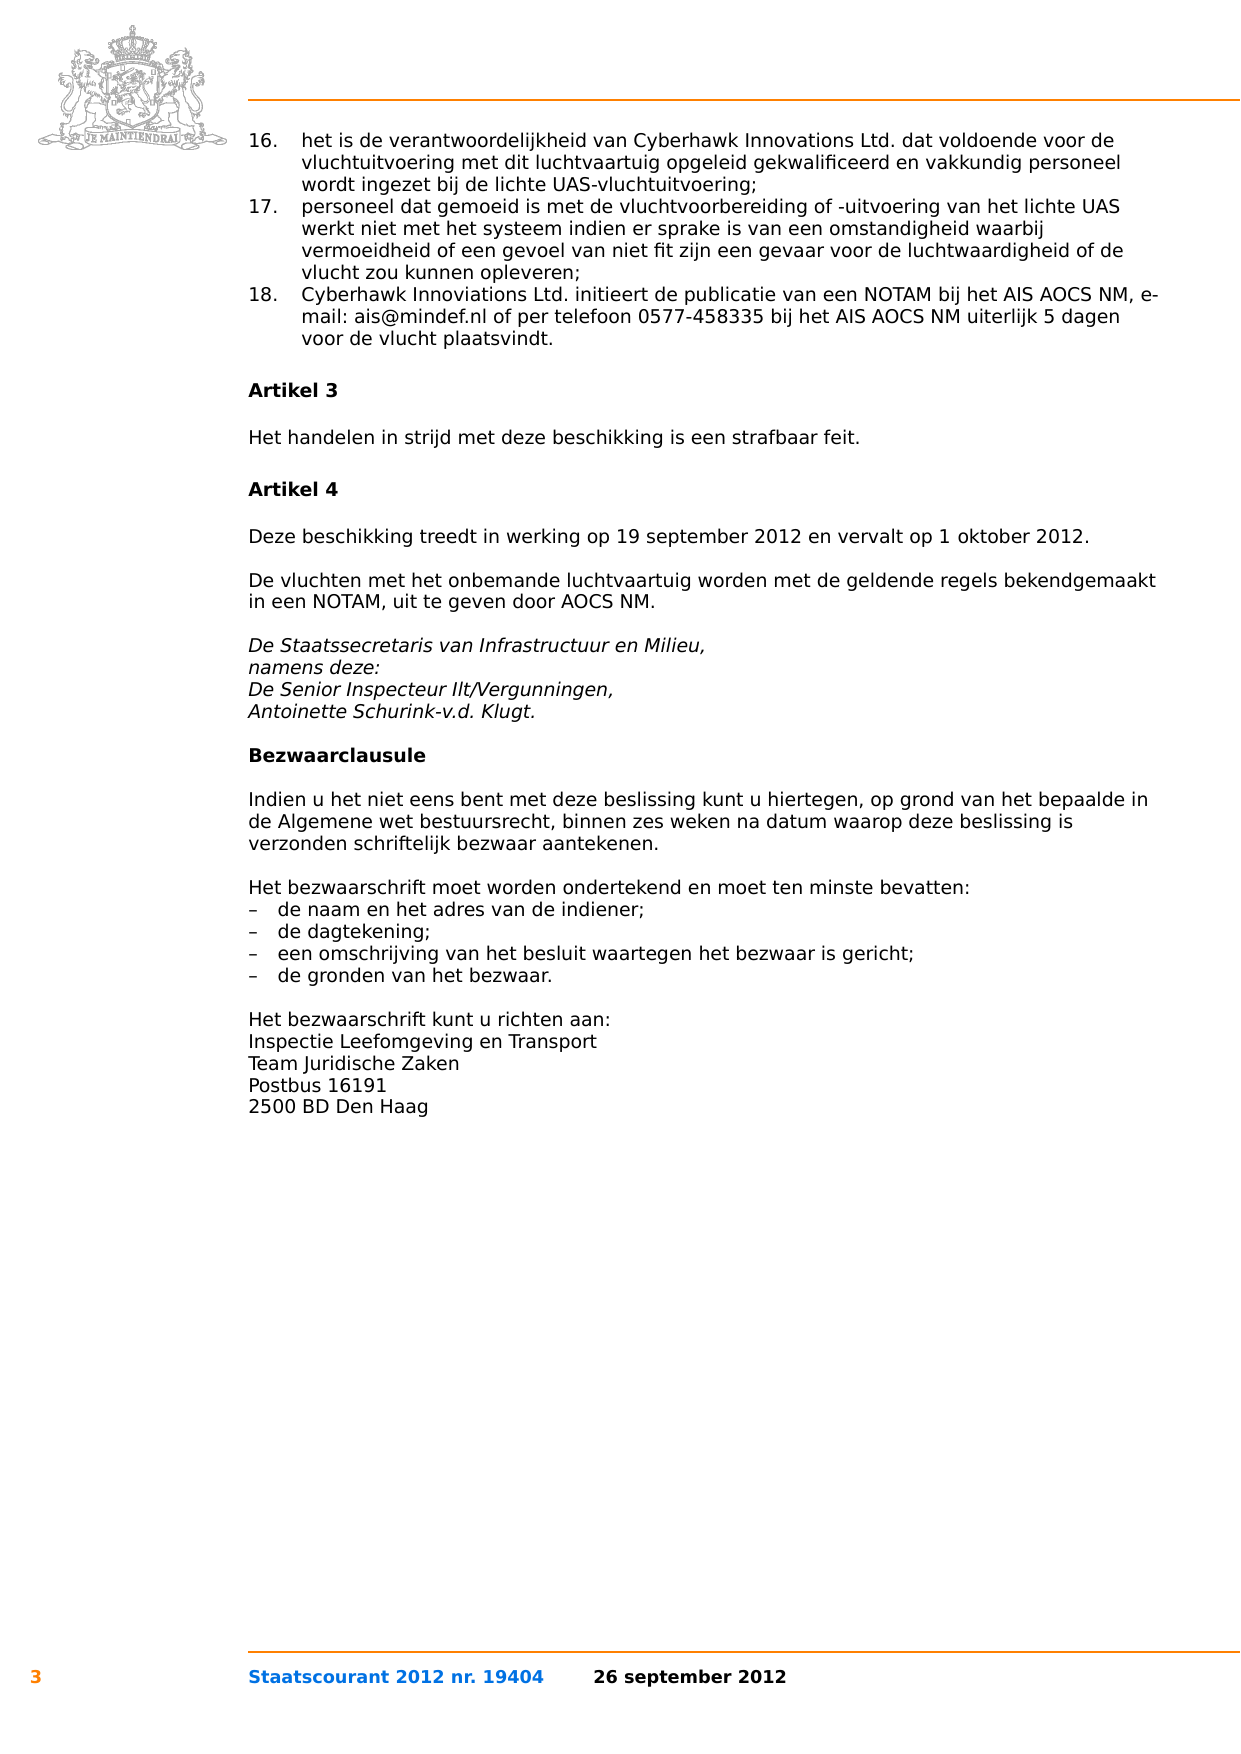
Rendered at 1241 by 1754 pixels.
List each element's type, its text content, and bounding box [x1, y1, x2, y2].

text Deze beschikking treedt in werking op 19 september 2012 en vervalt op 1 oktober 2012. [248, 526, 1163, 548]
picture [38, 25, 227, 150]
text Inspectie Leefomgeving en Transport [248, 1031, 1163, 1052]
text De vluchten met het onbemande luchtvaartuig worden met de geldende regels bekendgemaakt in een NOTAM, uit te geven door AOCS NM. [248, 569, 1163, 613]
text Postbus 16191 [248, 1074, 1163, 1096]
text Bezwaarclausule [248, 745, 1163, 767]
subtitle Artikel 3 [248, 380, 1163, 402]
subtitle Artikel 4 [248, 479, 1163, 501]
text 18. Cyberhawk Innoviations Ltd. initieert de publicatie van een NOTAM bij het AIS AOCS NM, e-mail: ais@mindef.nl of per telefoon 0577-458335 bij het AIS AOCS NM uiterlijk 5 dagen voor de vlucht plaatsvindt. [248, 284, 1163, 350]
text – een omschrijving van het besluit waartegen het bezwaar is gericht; [248, 943, 1163, 965]
text – de gronden van het bezwaar. [248, 965, 1163, 987]
text 17. personeel dat gemoeid is met de vluchtvoorbereiding of -uitvoering van het lichte UAS werkt niet met het systeem indien er sprake is van een omstandigheid waarbij vermoeidheid of een gevoel van niet fit zijn een gevaar voor de luchtwaardigheid of de vlucht zou kunnen opleveren; [248, 196, 1163, 284]
text Team Juridische Zaken [248, 1052, 1163, 1074]
text 2500 BD Den Haag [248, 1096, 1163, 1118]
text – de dagtekening; [248, 921, 1163, 943]
text Het bezwaarschrift moet worden ondertekend en moet ten minste bevatten: [248, 877, 1163, 899]
text Het handelen in strijd met deze beschikking is een strafbaar feit. [248, 427, 1163, 449]
text Het bezwaarschrift kunt u richten aan: [248, 1008, 1163, 1031]
text De Staatssecretaris van Infrastructuur en Milieu, namens deze: De Senior Inspecteur Ilt/Vergunningen, Antoinette Schurink-v.d. Klugt. [248, 635, 1163, 723]
text 16. het is de verantwoordelijkheid van Cyberhawk Innovations Ltd. dat voldoende voor de vluchtuitvoering met dit luchtvaartuig opgeleid gekwalificeerd en vakkundig personeel wordt ingezet bij de lichte UAS-vluchtuitvoering; [248, 130, 1163, 196]
text Indien u het niet eens bent met deze beslissing kunt u hiertegen, op grond van het bepaalde in de Algemene wet bestuursrecht, binnen zes weken na datum waarop deze beslissing is verzonden schriftelijk bezwaar aantekenen. [248, 789, 1163, 855]
text – de naam en het adres van de indiener; [248, 899, 1163, 921]
